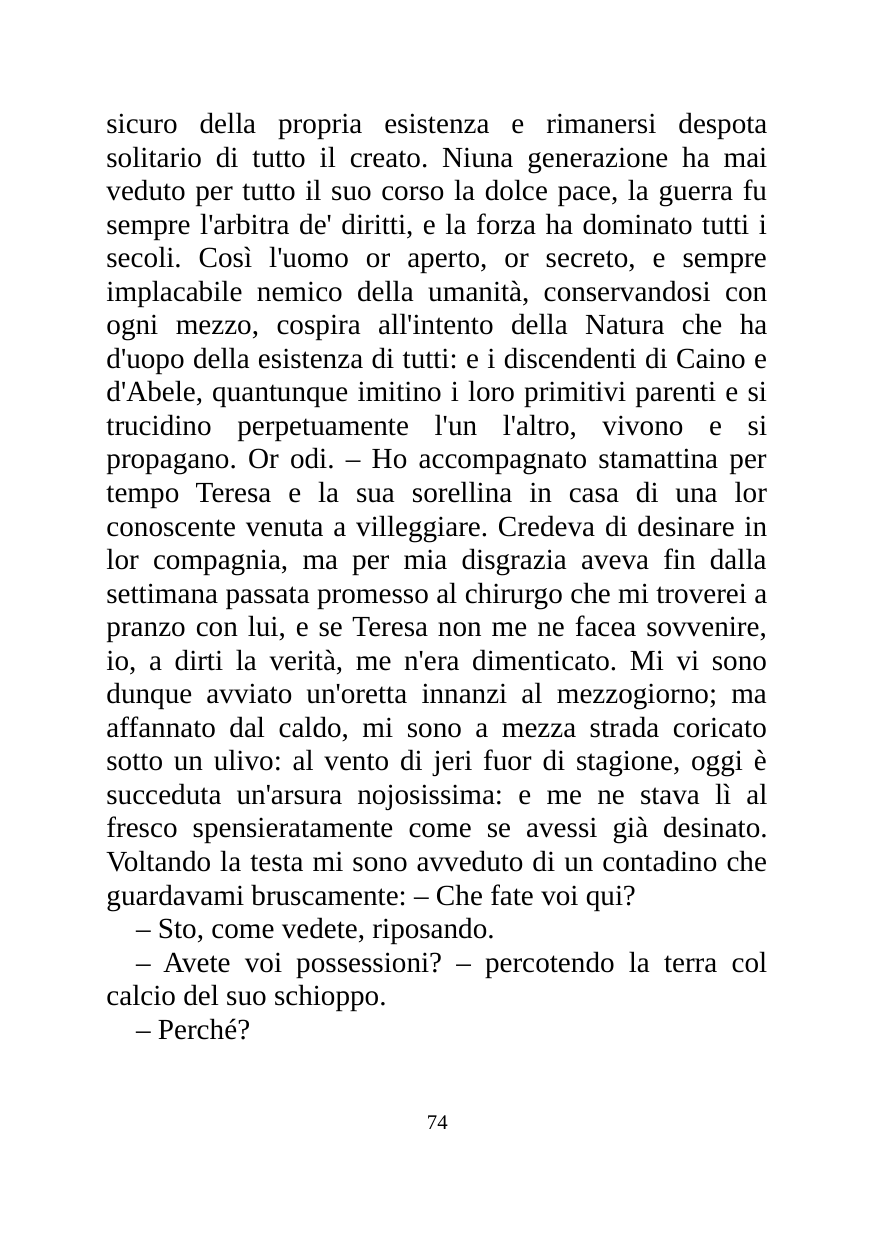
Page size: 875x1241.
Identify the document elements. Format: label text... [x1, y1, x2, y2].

text – Sto, come vedete, riposando. [106, 911, 768, 945]
text – Perché? [106, 1012, 768, 1045]
text – Avete voi possessioni? – percotendo la terra col calcio del suo schioppo. [106, 945, 768, 1012]
text sicuro della propria esistenza e rimanersi despota solitario di tutto il creato. Niuna generazione ha mai veduto per tutto il suo corso la dolce pace, la guerra fu sempre l'arbitra de' diritti, e la forza ha dominato tutti i secoli. Così l'uomo or aperto, or secreto, e sempre implacabile nemico della umanità, conservandosi con ogni mezzo, cospira all'intento della Natura che ha d'uopo della esistenza di tutti: e i discendenti di Caino e d'Abele, quantunque imitino i loro primitivi parenti e si trucidino perpetuamente l'un l'altro, vivono e si propagano. Or odi. – Ho accompagnato stamattina per tempo Teresa e la sua sorellina in casa di una lor conoscente venuta a villeggiare. Credeva di desinare in lor compagnia, ma per mia disgrazia aveva fin dalla settimana passata promesso al chirurgo che mi troverei a pranzo con lui, e se Teresa non me ne facea sovvenire, io, a dirti la verità, me n'era dimenticato. Mi vi sono dunque avviato un'oretta innanzi al mezzogiorno; ma affannato dal caldo, mi sono a mezza strada coricato sotto un ulivo: al vento di jeri fuor di stagione, oggi è succeduta un'arsura nojosissima: e me ne stava lì al fresco spensieratamente come se avessi già desinato. Voltando la testa mi sono avveduto di un contadino che guardavami bruscamente: – Che fate voi qui? [106, 106, 768, 911]
